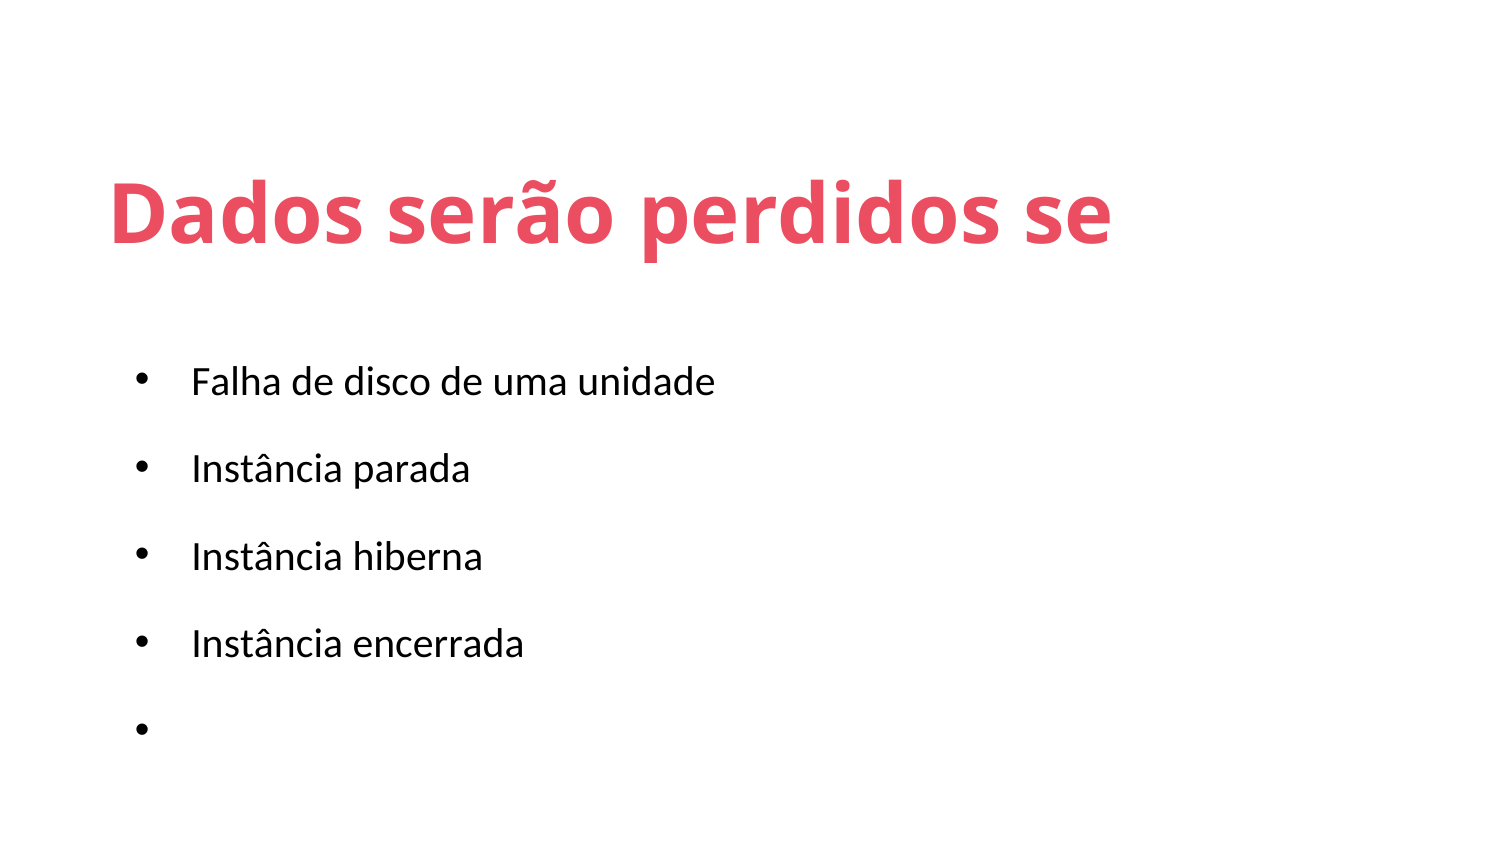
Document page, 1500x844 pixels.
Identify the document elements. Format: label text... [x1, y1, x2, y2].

text_box Falha de disco de uma unidade Instância parada Instância hiberna Instância encerrada [119, 338, 1240, 744]
text_box Dados serão perdidos se [92, 128, 1403, 277]
